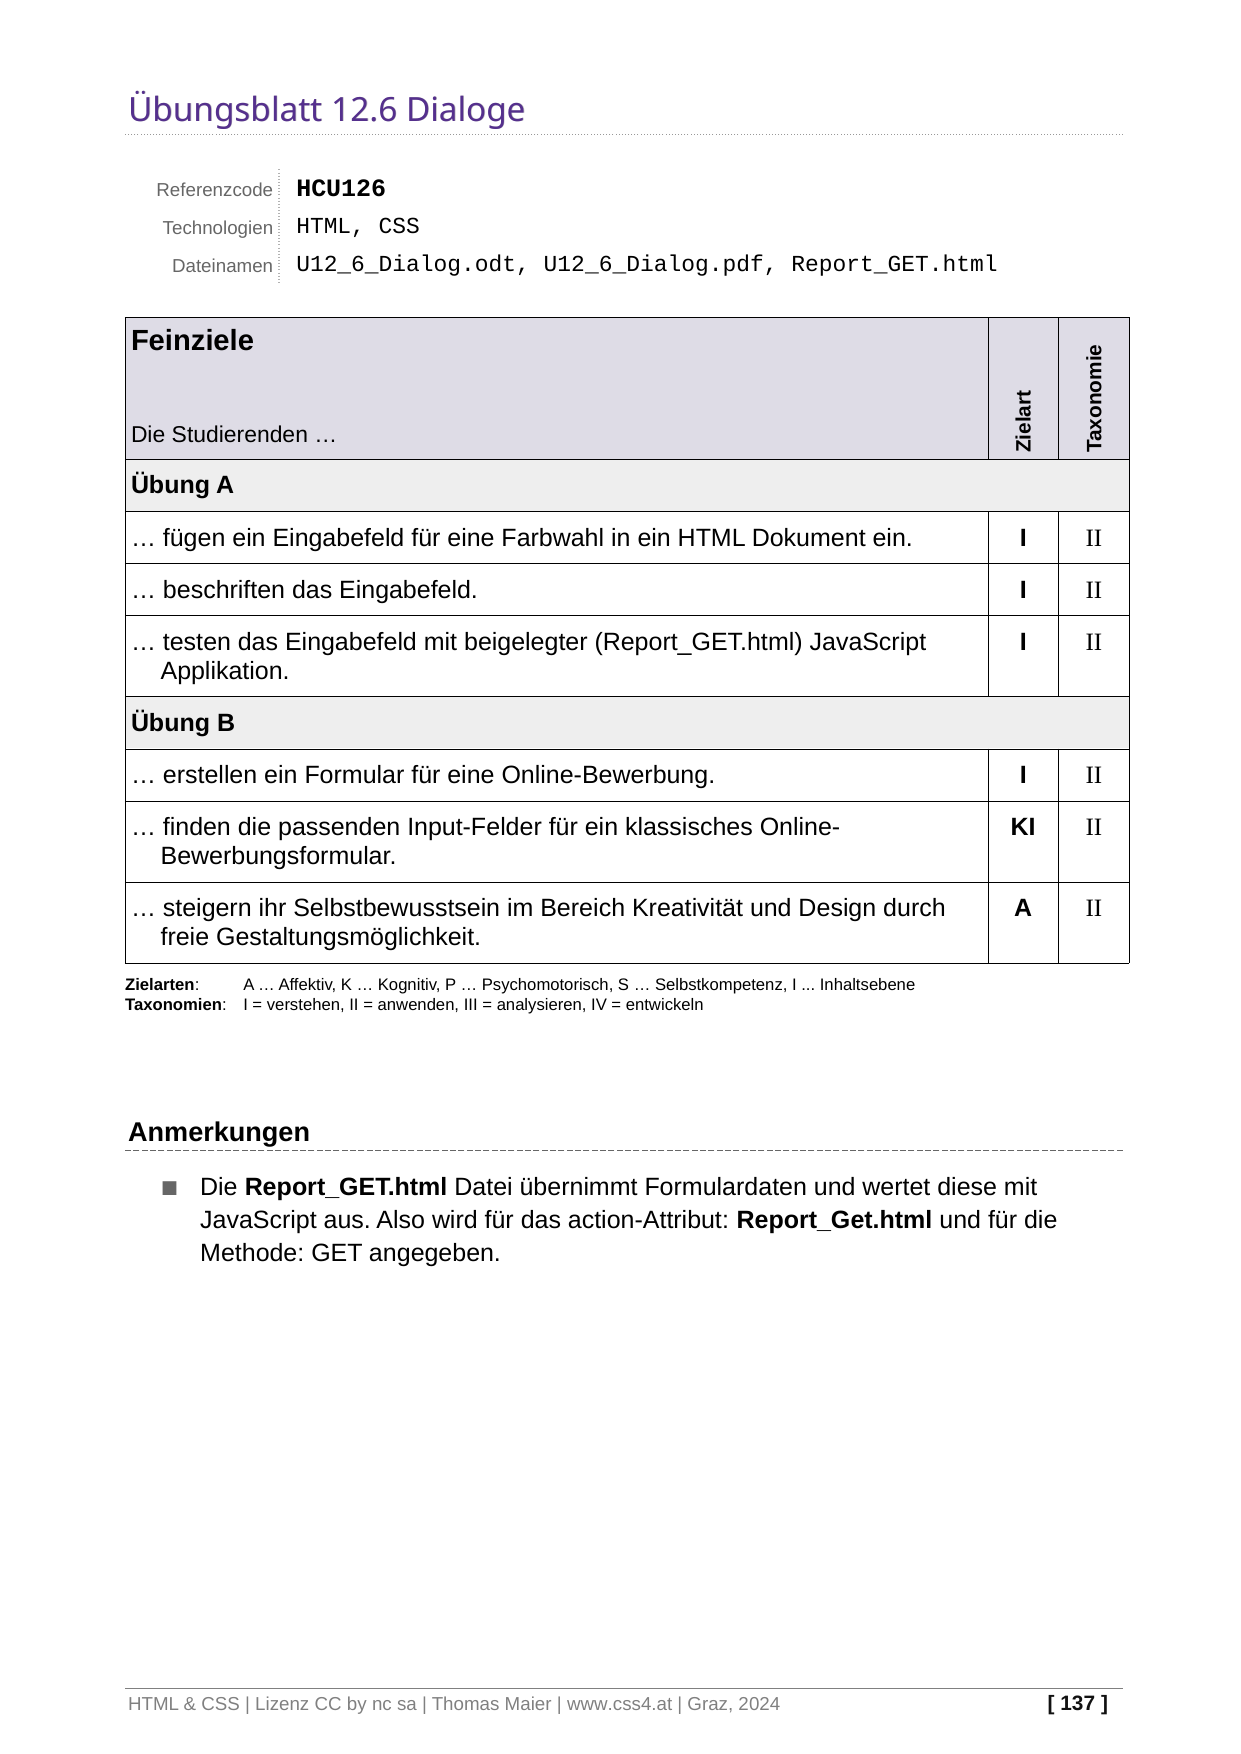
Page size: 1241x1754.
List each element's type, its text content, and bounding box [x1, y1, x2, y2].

table_cell … erstellen ein Formular für eine Online-Bewerbung. [126, 750, 988, 801]
table_cell II [1059, 616, 1129, 696]
table_cell II [1059, 750, 1129, 801]
table_cell KI [989, 802, 1058, 882]
table_cell … testen das Eingabefeld mit beigelegter (Report_GET.html) JavaScript Applikation. [126, 616, 988, 696]
list Die Report_GET.html Datei übernimmt Formulardaten und wertet diese mit JavaScript aus. Also wird für das action-Attribut: Report_Get.html und für die Methode: GET angegeben. [162, 1172, 1123, 1267]
table_header Taxonomie [1059, 318, 1129, 459]
table_cell … fügen ein Eingabefeld für eine Farbwahl in ein HTML Dokument ein. [126, 512, 988, 563]
table_cell II [1059, 512, 1129, 563]
table_cell II [1059, 564, 1129, 615]
text Anmerkungen [125, 1113, 1123, 1150]
table_cell I [989, 512, 1058, 563]
table_cell HTML, CSS [279, 209, 1129, 247]
table_cell Übung B [126, 697, 1129, 748]
table_cell I [989, 616, 1058, 696]
subtitle Übungsblatt 12.6 Dialoge [125, 83, 1123, 134]
table_cell … steigern ihr Selbstbewusstsein im Bereich Kreativität und Design durch freie Gestaltungsmöglichkeit. [126, 883, 988, 962]
table_header Zielart [989, 318, 1058, 459]
table_header HCU126 [279, 169, 1129, 209]
table_cell II [1059, 802, 1129, 882]
table_cell … beschriften das Eingabefeld. [126, 564, 988, 615]
table_cell Dateinamen [125, 247, 278, 284]
table_cell U12_6_Dialog.odt, U12_6_Dialog.pdf, Report_GET.html [279, 247, 1129, 284]
table_header Referenzcode [125, 169, 278, 209]
table_header Feinziele Die Studierenden … [126, 318, 988, 459]
table_cell Technologien [125, 209, 278, 247]
text Zielarten: A … Affektiv, K … Kognitiv, P … Psychomotorisch, S … Selbstkompetenz, I ... Inhaltsebene Taxonomien: I = verstehen, II = anwenden, III = analysieren, IV = entwickeln [125, 975, 1123, 1013]
table_cell II [1059, 883, 1129, 962]
table_cell A [989, 883, 1058, 962]
table_cell I [989, 750, 1058, 801]
table_cell Übung A [126, 460, 1129, 511]
table_cell I [989, 564, 1058, 615]
table_cell … finden die passenden Input-Felder für ein klassisches Online-Bewerbungsformular. [126, 802, 988, 882]
